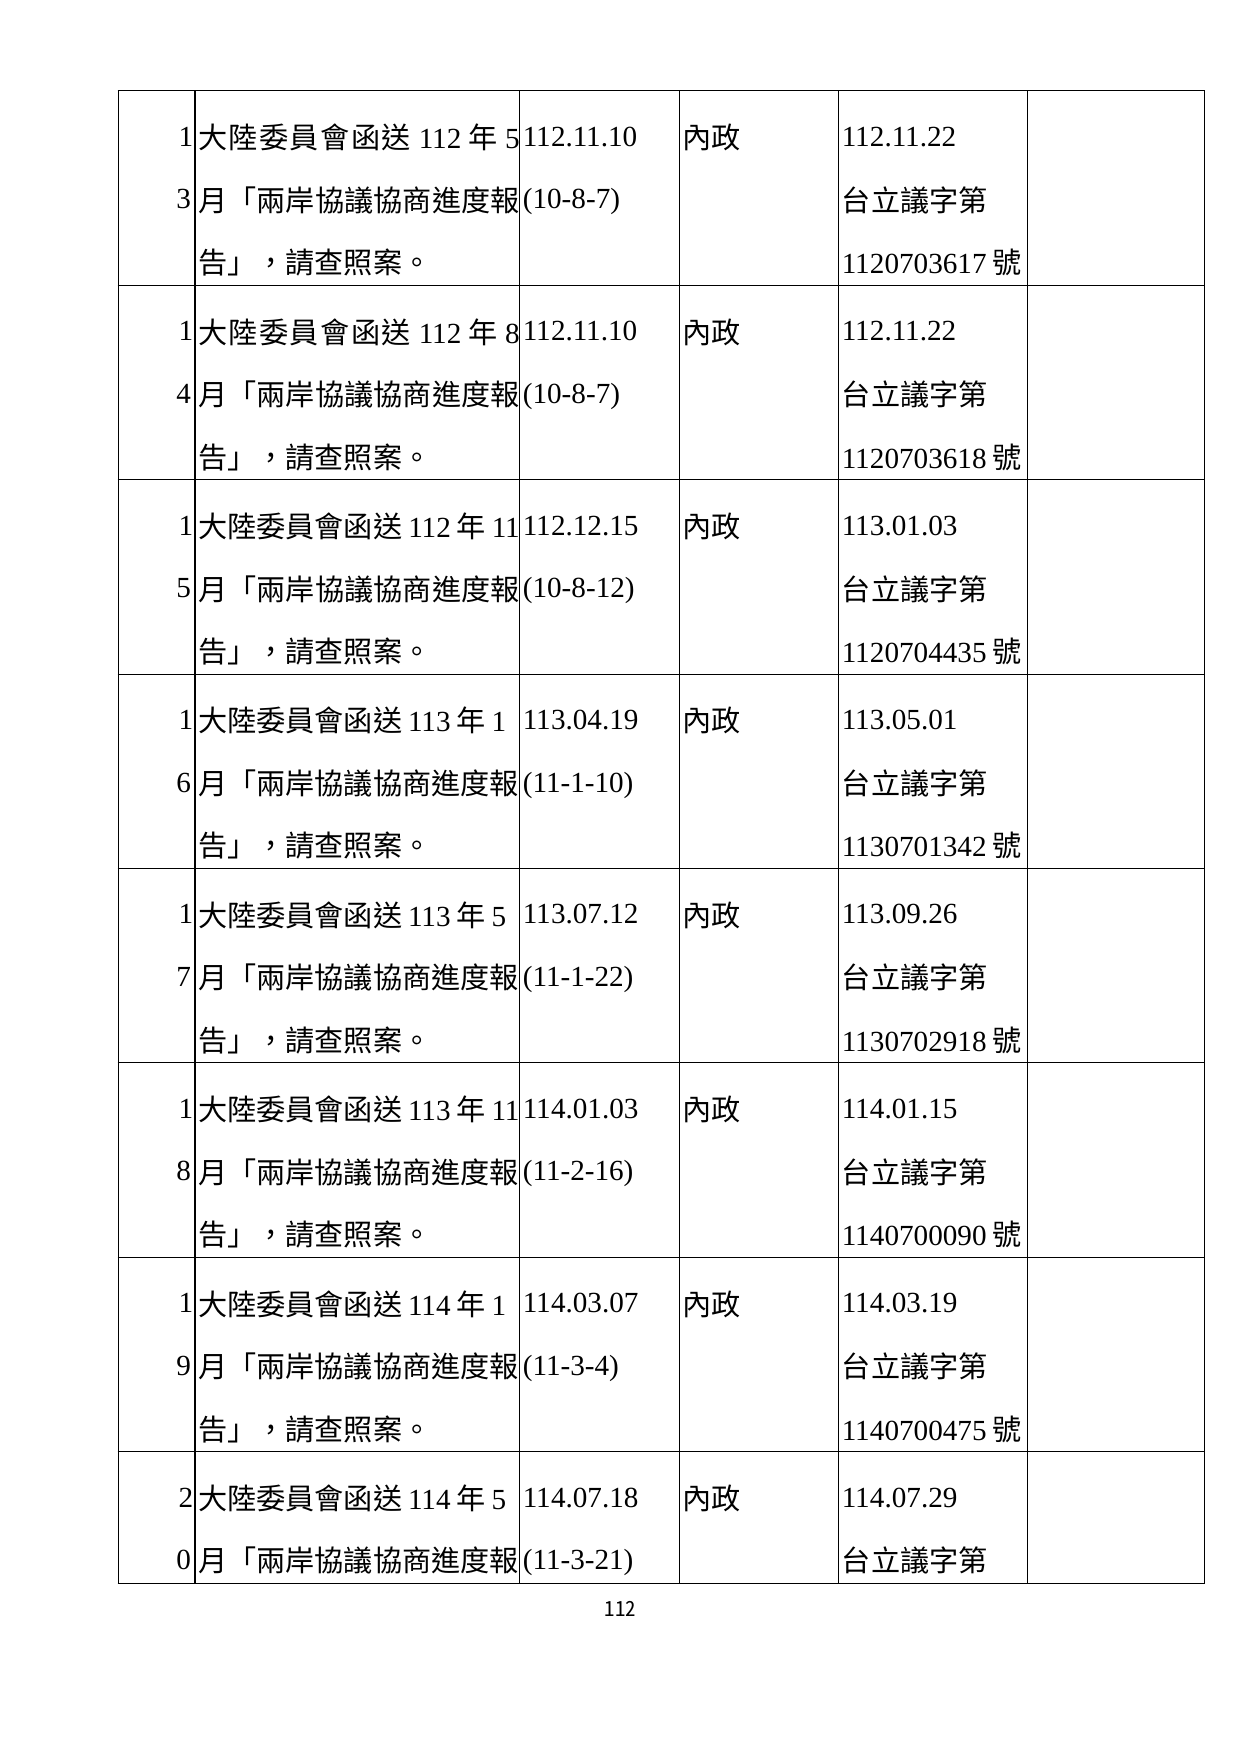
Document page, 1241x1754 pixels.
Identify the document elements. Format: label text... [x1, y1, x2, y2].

table_cell [119, 480, 194, 673]
table_cell [119, 91, 194, 285]
table_cell 113.01.03 台立議字第1120704435號 [839, 480, 1027, 673]
table_cell 114.03.07 (11-3-4) [520, 1258, 679, 1451]
table_cell [1028, 1258, 1204, 1451]
table_cell 113.09.26 台立議字第1130702918號 [839, 869, 1027, 1062]
table_cell 112.11.22 台立議字第1120703618號 [839, 286, 1027, 479]
table_cell 大陸委員會函送114年5月「兩岸協議協商進度報 [196, 1452, 519, 1583]
table_cell 113.07.12 (11-1-22) [520, 869, 679, 1062]
table_cell [1028, 675, 1204, 868]
table_cell [1028, 1063, 1204, 1257]
table_cell 大陸委員會函送113年11月「兩岸協議協商進度報告」，請查照案。 [196, 1063, 519, 1257]
table_cell 大陸委員會函送112年5月「兩岸協議協商進度報告」，請查照案。 [196, 91, 519, 285]
table_cell 114.07.18 (11-3-21) [520, 1452, 679, 1583]
table_cell 內政 [680, 1258, 838, 1451]
table_cell [119, 1063, 194, 1257]
table_cell [119, 675, 194, 868]
table_cell 114.03.19 台立議字第1140700475號 [839, 1258, 1027, 1451]
table_cell [119, 1452, 194, 1583]
table_cell 內政 [680, 675, 838, 868]
table_cell 112.12.15 (10-8-12) [520, 480, 679, 673]
table_cell 114.01.15 台立議字第1140700090號 [839, 1063, 1027, 1257]
table_cell [119, 869, 194, 1062]
table_cell 大陸委員會函送113年1月「兩岸協議協商進度報告」，請查照案。 [196, 675, 519, 868]
table_cell [119, 1258, 194, 1451]
table_cell 114.01.03 (11-2-16) [520, 1063, 679, 1257]
table_cell [1028, 91, 1204, 285]
table_cell 大陸委員會函送112年8月「兩岸協議協商進度報告」，請查照案。 [196, 286, 519, 479]
table_cell [1028, 286, 1204, 479]
table_cell 內政 [680, 286, 838, 479]
table_cell 內政 [680, 1063, 838, 1257]
table_cell 內政 [680, 480, 838, 673]
table_cell 大陸委員會函送113年5月「兩岸協議協商進度報告」，請查照案。 [196, 869, 519, 1062]
table_cell 大陸委員會函送112年11月「兩岸協議協商進度報告」，請查照案。 [196, 480, 519, 673]
table_cell 112.11.10 (10-8-7) [520, 91, 679, 285]
table_cell 大陸委員會函送114年1月「兩岸協議協商進度報告」，請查照案。 [196, 1258, 519, 1451]
table_cell [1028, 1452, 1204, 1583]
table_cell 112.11.10 (10-8-7) [520, 286, 679, 479]
table_cell 內政 [680, 1452, 838, 1583]
table_cell 113.05.01 台立議字第1130701342號 [839, 675, 1027, 868]
table_cell [119, 286, 194, 479]
table_cell 內政 [680, 91, 838, 285]
table_cell 113.04.19 (11-1-10) [520, 675, 679, 868]
table_cell [1028, 480, 1204, 673]
table_cell 內政 [680, 869, 838, 1062]
table_cell [1028, 869, 1204, 1062]
table_cell 114.07.29 台立議字第 [839, 1452, 1027, 1583]
table_cell 112.11.22 台立議字第1120703617號 [839, 91, 1027, 285]
